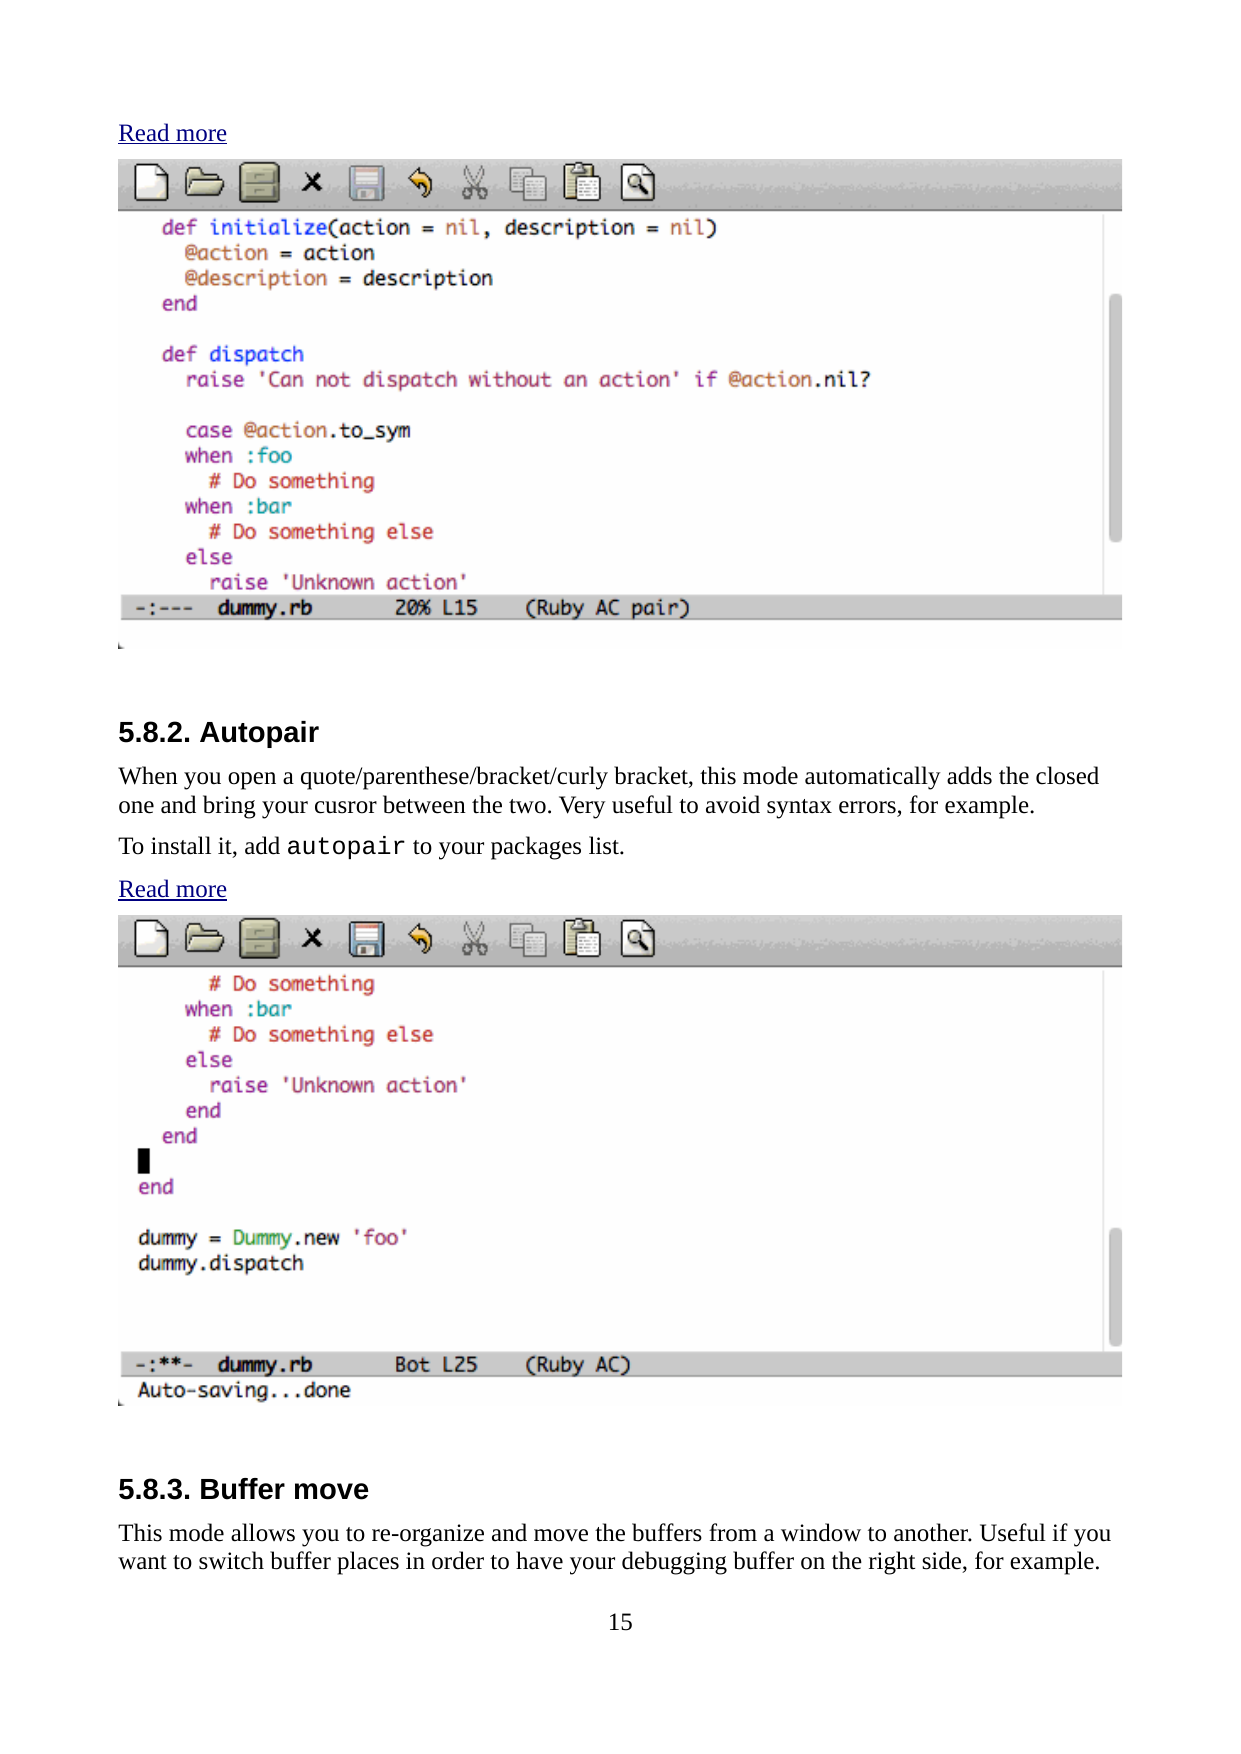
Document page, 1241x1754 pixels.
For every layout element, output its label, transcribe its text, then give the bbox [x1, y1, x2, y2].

text When you open a quote/parenthese/bracket/curly bracket, this mode automatically adds the closed one and bring your cusror between the two. Very useful to avoid syntax errors, for example. [118, 761, 1122, 819]
text Read more [118, 874, 1122, 903]
text To install it, add autopair to your packages list. [118, 831, 1122, 862]
text This mode allows you to re-organize and move the buffers from a window to another. Useful if you want to switch buffer places in order to have your debugging buffer on the right side, for example. [118, 1518, 1122, 1575]
subtitle Autopair [118, 715, 1122, 749]
text Read more [118, 118, 1122, 147]
subtitle Buffer move [118, 1472, 1122, 1505]
